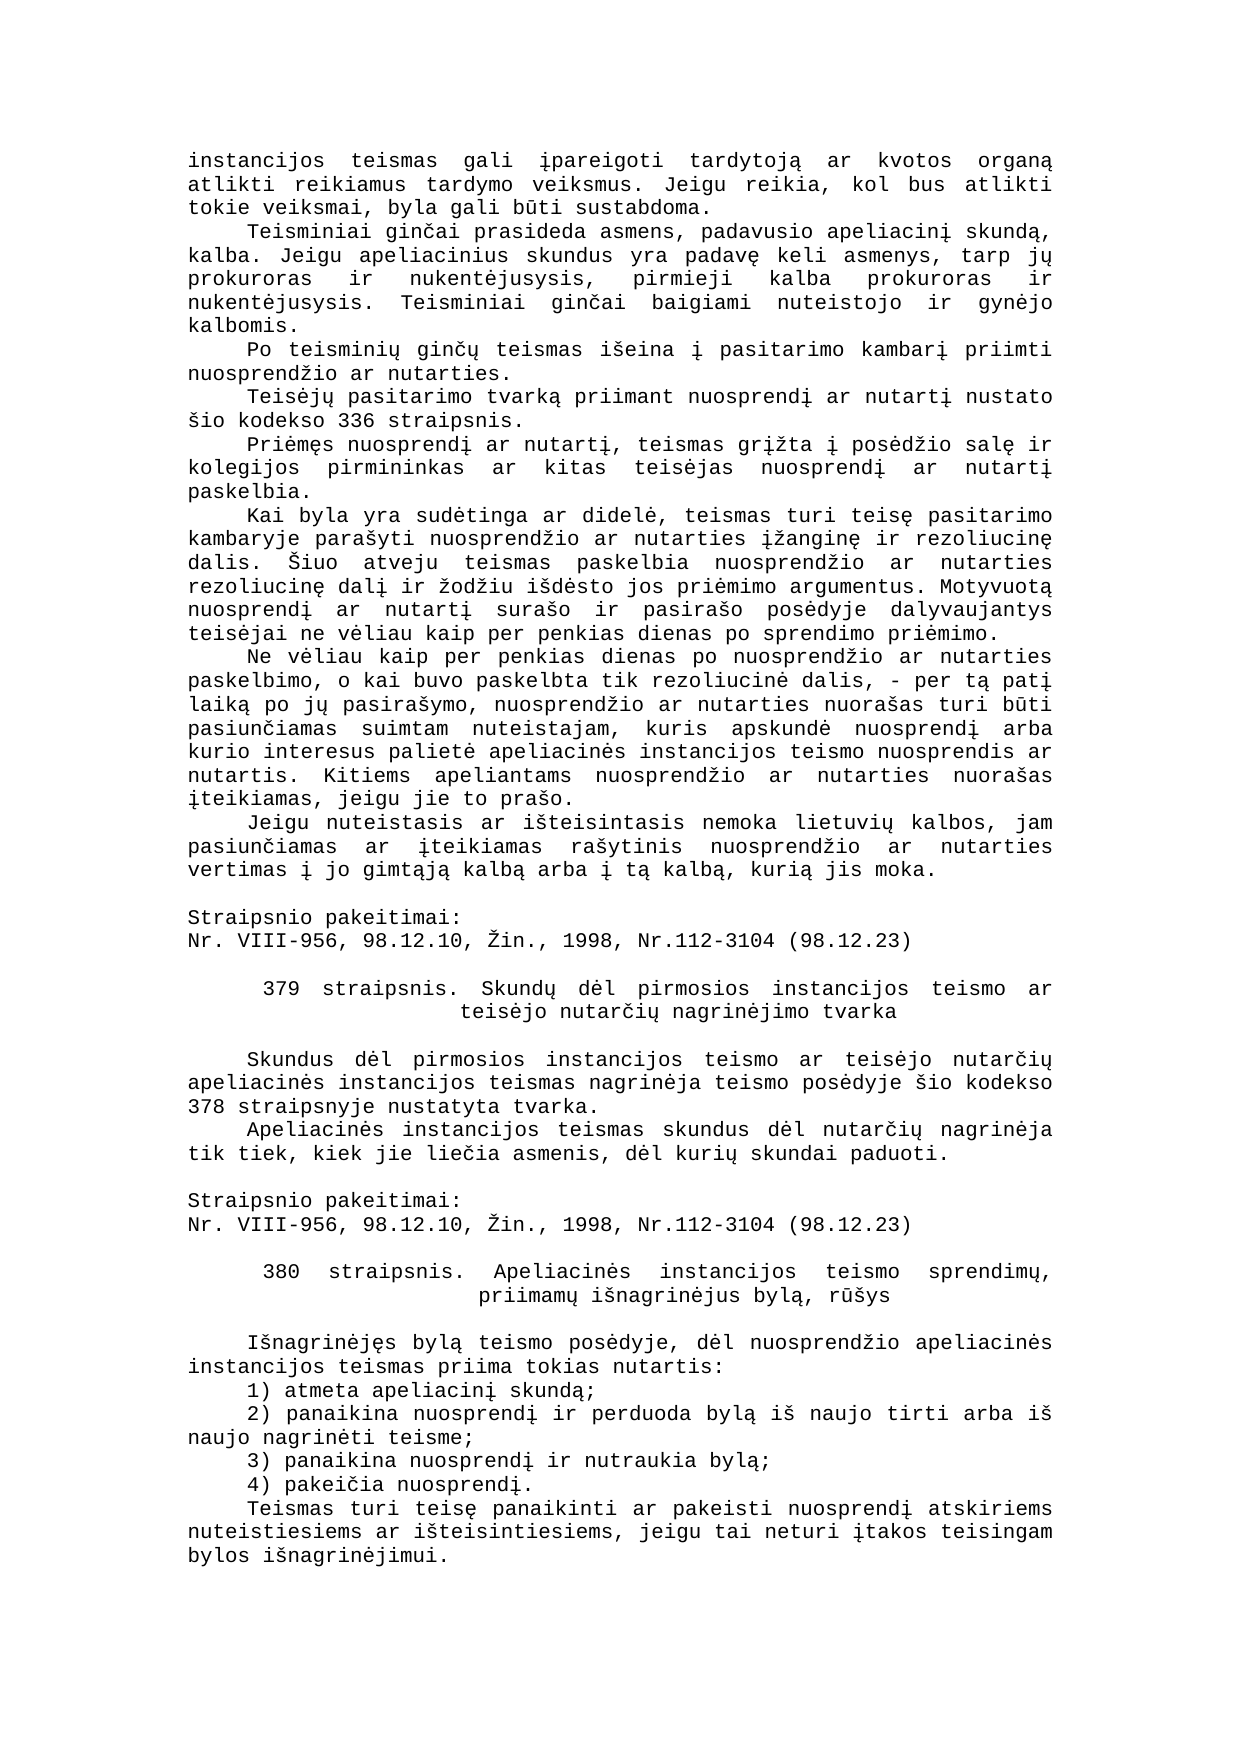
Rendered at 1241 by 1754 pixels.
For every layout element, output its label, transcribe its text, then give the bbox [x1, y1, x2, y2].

text Išnagrinėjęs bylą teismo posėdyje, dėl nuosprendžio apeliacinės instancijos teismas priima tokias nutartis: [187, 1332, 1053, 1379]
text Apeliacinės instancijos teismas skundus dėl nutarčių nagrinėja tik tiek, kiek jie liečia asmenis, dėl kurių skundai paduoti. [187, 1119, 1053, 1167]
text 2) panaikina nuosprendį ir perduoda bylą iš naujo tirti arba iš naujo nagrinėti teisme; [187, 1403, 1053, 1451]
text Jeigu nuteistasis ar išteisintasis nemoka lietuvių kalbos, jam pasiunčiamas ar įteikiamas rašytinis nuosprendžio ar nutarties vertimas į jo gimtąją kalbą arba į tą kalbą, kurią jis moka. [187, 812, 1053, 883]
text 3) panaikina nuosprendį ir nutraukia bylą; [187, 1451, 1053, 1474]
text Ne vėliau kaip per penkias dienas po nuosprendžio ar nutarties paskelbimo, o kai buvo paskelbta tik rezoliucinė dalis, - per tą patį laiką po jų pasirašymo, nuosprendžio ar nutarties nuorašas turi būti pasiunčiamas suimtam nuteistajam, kuris apskundė nuosprendį arba kurio interesus palietė apeliacinės instancijos teismo nuosprendis ar nutartis. Kitiems apeliantams nuosprendžio ar nutarties nuorašas įteikiamas, jeigu jie to prašo. [187, 647, 1053, 812]
text instancijos teismas gali įpareigoti tardytoją ar kvotos organą atlikti reikiamus tardymo veiksmus. Jeigu reikia, kol bus atlikti tokie veiksmai, byla gali būti sustabdoma. [187, 150, 1053, 221]
text 379 straipsnis. Skundų dėl pirmosios instancijos teismo ar teisėjo nutarčių nagrinėjimo tvarka [262, 978, 1053, 1025]
text Straipsnio pakeitimai: [187, 907, 1053, 930]
text Nr. VIII-956, 98.12.10, Žin., 1998, Nr.112-3104 (98.12.23) [187, 930, 1053, 954]
text 4) pakeičia nuosprendį. [187, 1474, 1053, 1498]
text Po teisminių ginčų teismas išeina į pasitarimo kambarį priimti nuosprendžio ar nutarties. [187, 339, 1053, 386]
text Nr. VIII-956, 98.12.10, Žin., 1998, Nr.112-3104 (98.12.23) [187, 1214, 1053, 1238]
text Kai byla yra sudėtinga ar didelė, teismas turi teisę pasitarimo kambaryje parašyti nuosprendžio ar nutarties įžanginę ir rezoliucinę dalis. Šiuo atveju teismas paskelbia nuosprendžio ar nutarties rezoliucinę dalį ir žodžiu išdėsto jos priėmimo argumentus. Motyvuotą nuosprendį ar nutartį surašo ir pasirašo posėdyje dalyvaujantys teisėjai ne vėliau kaip per penkias dienas po sprendimo priėmimo. [187, 505, 1053, 647]
text Teismas turi teisę panaikinti ar pakeisti nuosprendį atskiriems nuteistiesiems ar išteisintiesiems, jeigu tai neturi įtakos teisingam bylos išnagrinėjimui. [187, 1498, 1053, 1569]
text Priėmęs nuosprendį ar nutartį, teismas grįžta į posėdžio salę ir kolegijos pirmininkas ar kitas teisėjas nuosprendį ar nutartį paskelbia. [187, 434, 1053, 505]
text Skundus dėl pirmosios instancijos teismo ar teisėjo nutarčių apeliacinės instancijos teismas nagrinėja teismo posėdyje šio kodekso 378 straipsnyje nustatyta tvarka. [187, 1048, 1053, 1119]
text Teisminiai ginčai prasideda asmens, padavusio apeliacinį skundą, kalba. Jeigu apeliacinius skundus yra padavę keli asmenys, tarp jų prokuroras ir nukentėjusysis, pirmieji kalba prokuroras ir nukentėjusysis. Teisminiai ginčai baigiami nuteistojo ir gynėjo kalbomis. [187, 221, 1053, 339]
text 1) atmeta apeliacinį skundą; [187, 1379, 1053, 1403]
text 380 straipsnis. Apeliacinės instancijos teismo sprendimų, priimamų išnagrinėjus bylą, rūšys [262, 1261, 1053, 1309]
text Teisėjų pasitarimo tvarką priimant nuosprendį ar nutartį nustato šio kodekso 336 straipsnis. [187, 386, 1053, 434]
text Straipsnio pakeitimai: [187, 1190, 1053, 1214]
